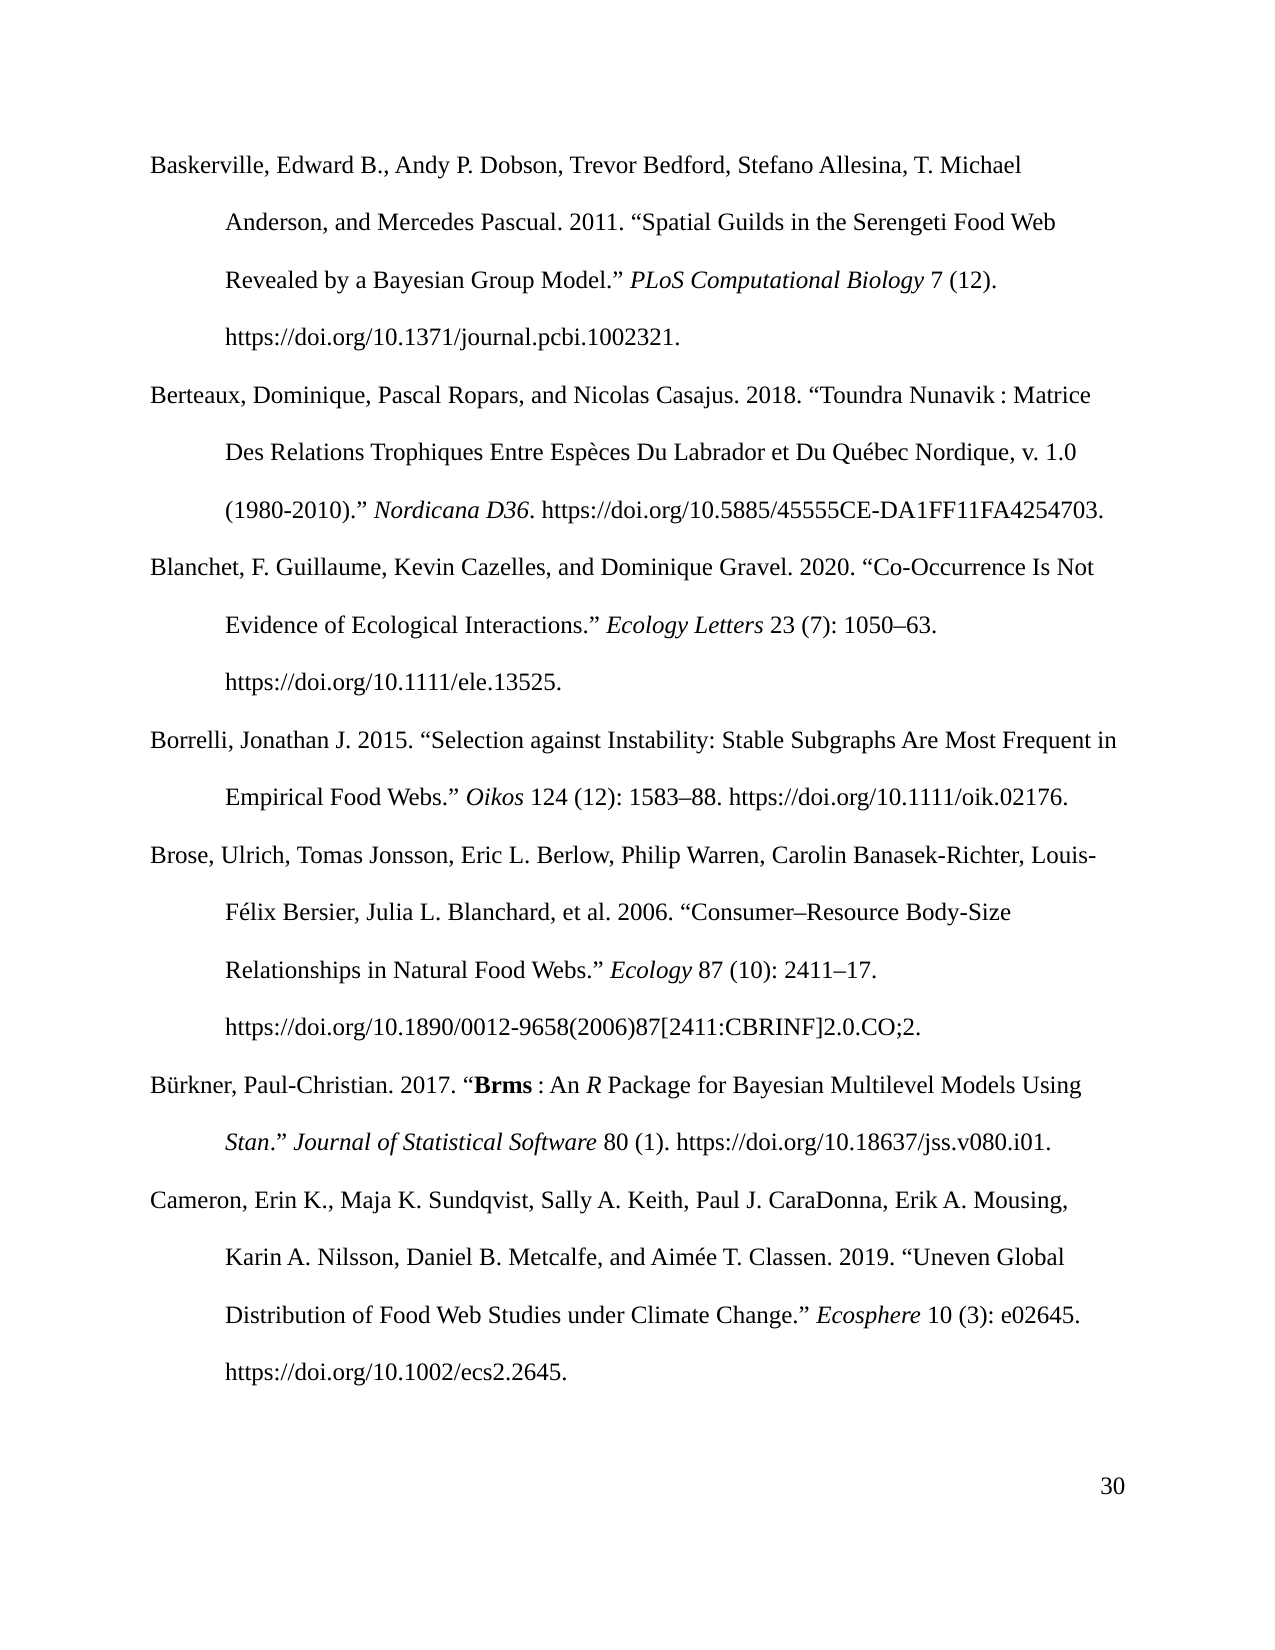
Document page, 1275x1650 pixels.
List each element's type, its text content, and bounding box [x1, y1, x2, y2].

text Baskerville, Edward B., Andy P. Dobson, Trevor Bedford, Stefano Allesina, T. Michael Anderson, and Mercedes Pascual. 2011. “Spatial Guilds in the Serengeti Food Web Revealed by a Bayesian Group Model.” PLoS Computational Biology 7 (12). https://doi.org/10.1371/journal.pcbi.1002321. [150, 150, 1125, 351]
text Berteaux, Dominique, Pascal Ropars, and Nicolas Casajus. 2018. “Toundra Nunavik : Matrice Des Relations Trophiques Entre Espèces Du Labrador et Du Québec Nordique, v. 1.0 (1980-2010).” Nordicana D36. https://doi.org/10.5885/45555CE-DA1FF11FA4254703. [150, 380, 1125, 524]
text Cameron, Erin K., Maja K. Sundqvist, Sally A. Keith, Paul J. CaraDonna, Erik A. Mousing, Karin A. Nilsson, Daniel B. Metcalfe, and Aimée T. Classen. 2019. “Uneven Global Distribution of Food Web Studies under Climate Change.” Ecosphere 10 (3): e02645. https://doi.org/10.1002/ecs2.2645. [150, 1185, 1125, 1386]
text Borrelli, Jonathan J. 2015. “Selection against Instability: Stable Subgraphs Are Most Frequent in Empirical Food Webs.” Oikos 124 (12): 1583–88. https://doi.org/10.1111/oik.02176. [150, 725, 1125, 811]
text Blanchet, F. Guillaume, Kevin Cazelles, and Dominique Gravel. 2020. “Co-Occurrence Is Not Evidence of Ecological Interactions.” Ecology Letters 23 (7): 1050–63. https://doi.org/10.1111/ele.13525. [150, 552, 1125, 696]
text Brose, Ulrich, Tomas Jonsson, Eric L. Berlow, Philip Warren, Carolin Banasek-Richter, Louis-Félix Bersier, Julia L. Blanchard, et al. 2006. “Consumer–Resource Body-Size Relationships in Natural Food Webs.” Ecology 87 (10): 2411–17. https://doi.org/10.1890/0012-9658(2006)87[2411:CBRINF]2.0.CO;2. [150, 840, 1125, 1041]
text Bürkner, Paul-Christian. 2017. “Brms : An R Package for Bayesian Multilevel Models Using Stan.” Journal of Statistical Software 80 (1). https://doi.org/10.18637/jss.v080.i01. [150, 1070, 1125, 1156]
